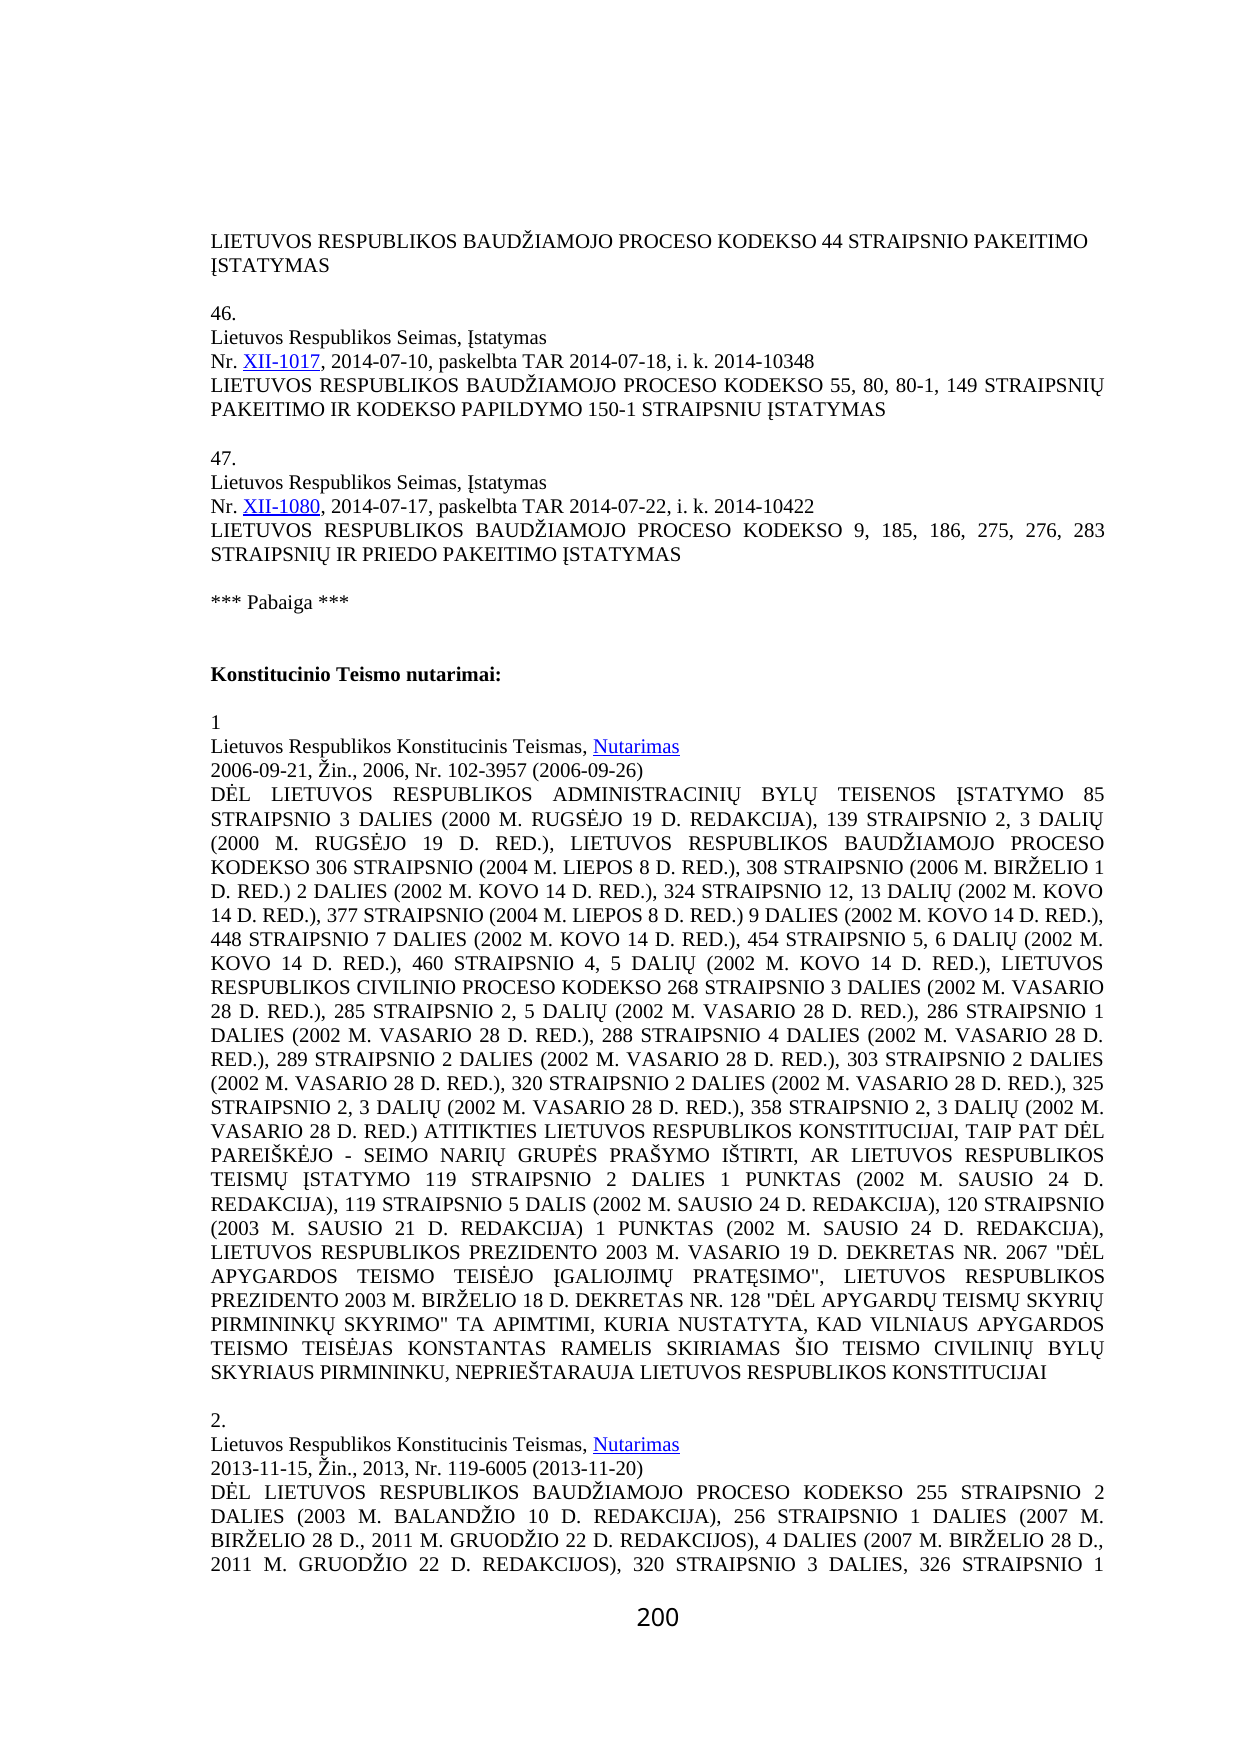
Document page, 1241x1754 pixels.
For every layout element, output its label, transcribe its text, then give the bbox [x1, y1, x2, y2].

text 47. [210, 446, 1105, 469]
text 2013-11-15, Žin., 2013, Nr. 119-6005 (2013-11-20) [210, 1456, 1105, 1480]
text LIETUVOS RESPUBLIKOS BAUDŽIAMOJO PROCESO KODEKSO 44 STRAIPSNIO PAKEITIMO ĮSTATYMAS [210, 229, 1105, 277]
text 2006-09-21, Žin., 2006, Nr. 102-3957 (2006-09-26) [210, 758, 1105, 782]
text 46. [210, 301, 1105, 325]
text Lietuvos Respublikos Seimas, Įstatymas [210, 325, 1105, 349]
text Konstitucinio Teismo nutarimai: [210, 662, 1105, 686]
text LIETUVOS RESPUBLIKOS BAUDŽIAMOJO PROCESO KODEKSO 9, 185, 186, 275, 276, 283 STRAIPSNIŲ IR PRIEDO PAKEITIMO ĮSTATYMAS [210, 518, 1105, 566]
text DĖL LIETUVOS RESPUBLIKOS ADMINISTRACINIŲ BYLŲ TEISENOS ĮSTATYMO 85 STRAIPSNIO 3 DALIES (2000 M. RUGSĖJO 19 D. REDAKCIJA), 139 STRAIPSNIO 2, 3 DALIŲ (2000 M. RUGSĖJO 19 D. RED.), LIETUVOS RESPUBLIKOS BAUDŽIAMOJO PROCESO KODEKSO 306 STRAIPSNIO (2004 M. LIEPOS 8 D. RED.), 308 STRAIPSNIO (2006 M. BIRŽELIO 1 D. RED.) 2 DALIES (2002 M. KOVO 14 D. RED.), 324 STRAIPSNIO 12, 13 DALIŲ (2002 M. KOVO 14 D. RED.), 377 STRAIPSNIO (2004 M. LIEPOS 8 D. RED.) 9 DALIES (2002 M. KOVO 14 D. RED.), 448 STRAIPSNIO 7 DALIES (2002 M. KOVO 14 D. RED.), 454 STRAIPSNIO 5, 6 DALIŲ (2002 M. KOVO 14 D. RED.), 460 STRAIPSNIO 4, 5 DALIŲ (2002 M. KOVO 14 D. RED.), LIETUVOS RESPUBLIKOS CIVILINIO PROCESO KODEKSO 268 STRAIPSNIO 3 DALIES (2002 M. VASARIO 28 D. RED.), 285 STRAIPSNIO 2, 5 DALIŲ (2002 M. VASARIO 28 D. RED.), 286 STRAIPSNIO 1 DALIES (2002 M. VASARIO 28 D. RED.), 288 STRAIPSNIO 4 DALIES (2002 M. VASARIO 28 D. RED.), 289 STRAIPSNIO 2 DALIES (2002 M. VASARIO 28 D. RED.), 303 STRAIPSNIO 2 DALIES (2002 M. VASARIO 28 D. RED.), 320 STRAIPSNIO 2 DALIES (2002 M. VASARIO 28 D. RED.), 325 STRAIPSNIO 2, 3 DALIŲ (2002 M. VASARIO 28 D. RED.), 358 STRAIPSNIO 2, 3 DALIŲ (2002 M. VASARIO 28 D. RED.) ATITIKTIES LIETUVOS RESPUBLIKOS KONSTITUCIJAI, TAIP PAT DĖL PAREIŠKĖJO - SEIMO NARIŲ GRUPĖS PRAŠYMO IŠTIRTI, AR LIETUVOS RESPUBLIKOS TEISMŲ ĮSTATYMO 119 STRAIPSNIO 2 DALIES 1 PUNKTAS (2002 M. SAUSIO 24 D. REDAKCIJA), 119 STRAIPSNIO 5 DALIS (2002 M. SAUSIO 24 D. REDAKCIJA), 120 STRAIPSNIO (2003 M. SAUSIO 21 D. REDAKCIJA) 1 PUNKTAS (2002 M. SAUSIO 24 D. REDAKCIJA), LIETUVOS RESPUBLIKOS PREZIDENTO 2003 M. VASARIO 19 D. DEKRETAS NR. 2067 "DĖL APYGARDOS TEISMO TEISĖJO ĮGALIOJIMŲ PRATĘSIMO", LIETUVOS RESPUBLIKOS PREZIDENTO 2003 M. BIRŽELIO 18 D. DEKRETAS NR. 128 "DĖL APYGARDŲ TEISMŲ SKYRIŲ PIRMININKŲ SKYRIMO" TA APIMTIMI, KURIA NUSTATYTA, KAD VILNIAUS APYGARDOS TEISMO TEISĖJAS KONSTANTAS RAMELIS SKIRIAMAS ŠIO TEISMO CIVILINIŲ BYLŲ SKYRIAUS PIRMININKU, NEPRIEŠTARAUJA LIETUVOS RESPUBLIKOS KONSTITUCIJAI [210, 782, 1105, 1384]
text Nr. XII-1080, 2014-07-17, paskelbta TAR 2014-07-22, i. k. 2014-10422 [210, 494, 1105, 518]
text *** Pabaiga *** [210, 590, 1105, 614]
text 1 [210, 710, 1105, 734]
text DĖL LIETUVOS RESPUBLIKOS BAUDŽIAMOJO PROCESO KODEKSO 255 STRAIPSNIO 2 DALIES (2003 M. BALANDŽIO 10 D. REDAKCIJA), 256 STRAIPSNIO 1 DALIES (2007 M. BIRŽELIO 28 D., 2011 M. GRUODŽIO 22 D. REDAKCIJOS), 4 DALIES (2007 M. BIRŽELIO 28 D., 2011 M. GRUODŽIO 22 D. REDAKCIJOS), 320 STRAIPSNIO 3 DALIES, 326 STRAIPSNIO 1 [210, 1480, 1105, 1576]
text 2. [210, 1408, 1105, 1432]
text LIETUVOS RESPUBLIKOS BAUDŽIAMOJO PROCESO KODEKSO 55, 80, 80-1, 149 STRAIPSNIŲ PAKEITIMO IR KODEKSO PAPILDYMO 150-1 STRAIPSNIU ĮSTATYMAS [210, 373, 1105, 421]
text Nr. XII-1017, 2014-07-10, paskelbta TAR 2014-07-18, i. k. 2014-10348 [210, 349, 1105, 373]
text Lietuvos Respublikos Konstitucinis Teismas, Nutarimas [210, 1432, 1105, 1456]
text Lietuvos Respublikos Konstitucinis Teismas, Nutarimas [210, 734, 1105, 758]
text Lietuvos Respublikos Seimas, Įstatymas [210, 469, 1105, 494]
